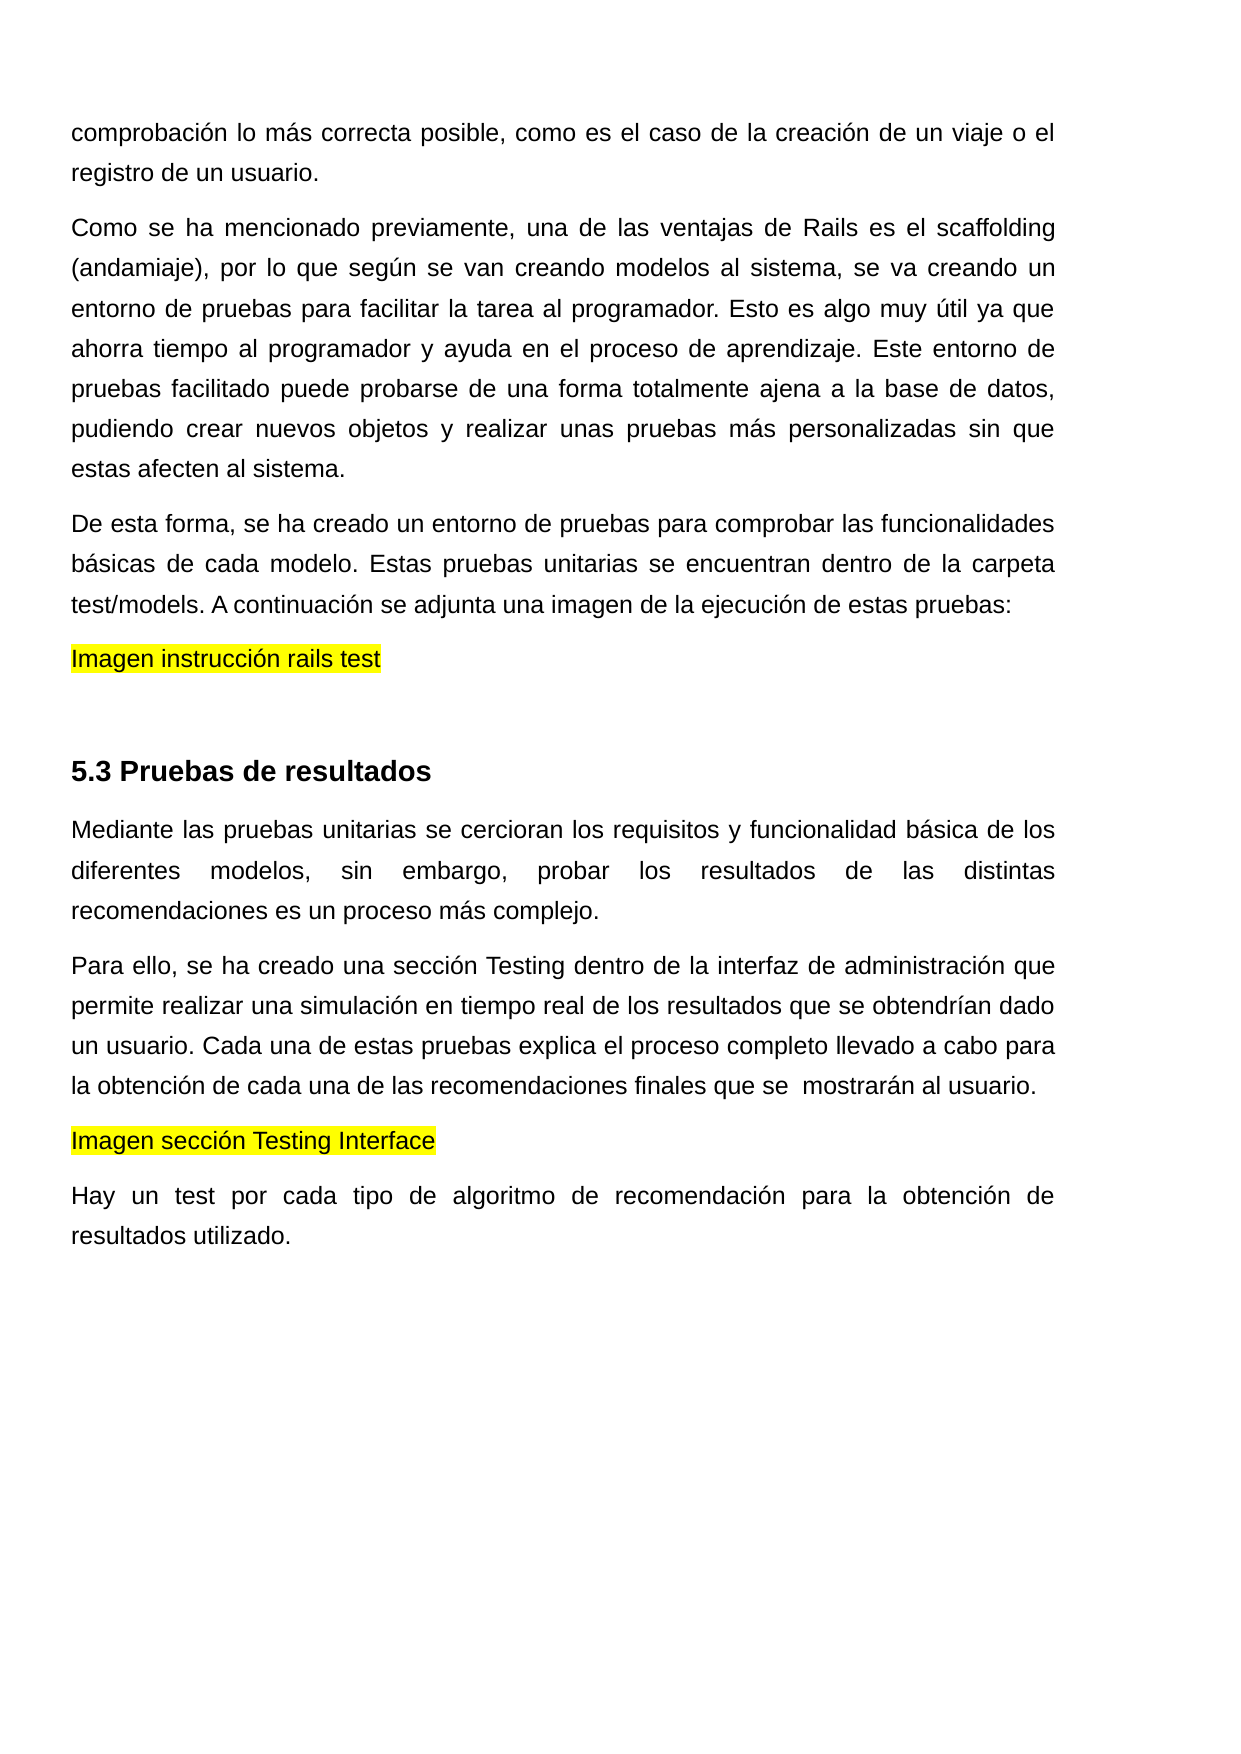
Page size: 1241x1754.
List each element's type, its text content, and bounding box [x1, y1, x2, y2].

text comprobación lo más correcta posible, como es el caso de la creación de un viaje o el registro de un usuario. [71, 118, 1057, 187]
text Como se ha mencionado previamente, una de las ventajas de Rails es el scaffolding (andamiaje), por lo que según se van creando modelos al sistema, se va creando un entorno de pruebas para facilitar la tarea al programador. Esto es algo muy útil ya que ahorra tiempo al programador y ayuda en el proceso de aprendizaje. Este entorno de pruebas facilitado puede probarse de una forma totalmente ajena a la base de datos, pudiendo crear nuevos objetos y realizar unas pruebas más personalizadas sin que estas afecten al sistema. [71, 213, 1057, 483]
text Mediante las pruebas unitarias se cercioran los requisitos y funcionalidad básica de los diferentes modelos, sin embargo, probar los resultados de las distintas recomendaciones es un proceso más complejo. [71, 815, 1057, 924]
text Para ello, se ha creado una sección Testing dentro de la interfaz de administración que permite realizar una simulación en tiempo real de los resultados que se obtendrían dado un usuario. Cada una de estas pruebas explica el proceso completo llevado a cabo para la obtención de cada una de las recomendaciones finales que se mostrarán al usuario. [71, 951, 1057, 1100]
text 5.3 Pruebas de resultados [71, 754, 1057, 787]
text Imagen instrucción rails test [71, 644, 1057, 673]
text Imagen sección Testing Interface [71, 1126, 1057, 1155]
text De esta forma, se ha creado un entorno de pruebas para comprobar las funcionalidades básicas de cada modelo. Estas pruebas unitarias se encuentran dentro de la carpeta test/models. A continuación se adjunta una imagen de la ejecución de estas pruebas: [71, 509, 1057, 618]
text Hay un test por cada tipo de algoritmo de recomendación para la obtención de resultados utilizado. [71, 1181, 1057, 1250]
